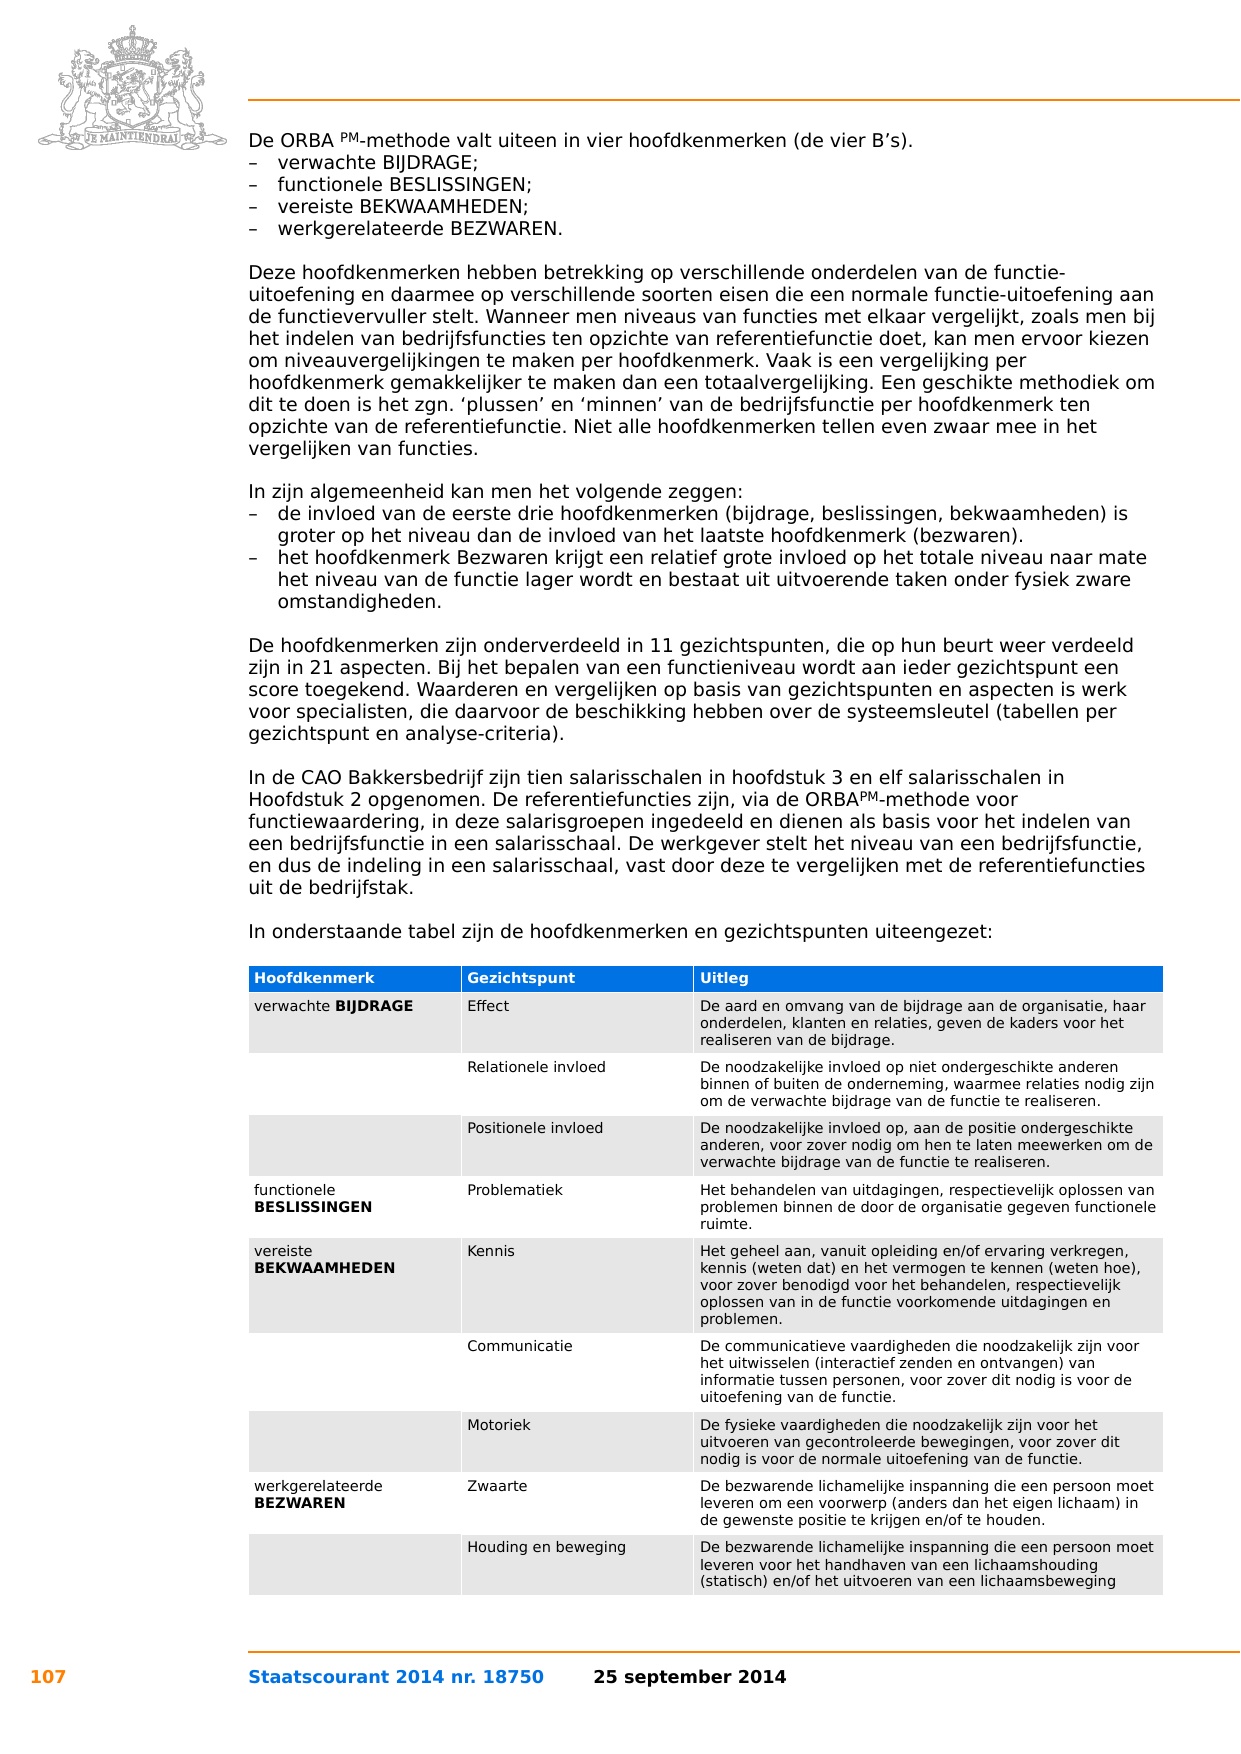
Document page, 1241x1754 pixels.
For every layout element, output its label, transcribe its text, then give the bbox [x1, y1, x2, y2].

table_cell Effect [462, 993, 693, 1053]
table_cell De bezwarende lichamelijke inspanning die een persoon moet leveren voor het handhaven van een lichaamshouding (statisch) en/of het uitvoeren van een lichaamsbeweging [694, 1535, 1163, 1595]
table_cell Problematiek [462, 1177, 693, 1237]
table_cell De noodzakelijke invloed op, aan de positie ondergeschikte anderen, voor zover nodig om hen te laten meewerken om de verwachte bijdrage van de functie te realiseren. [694, 1116, 1163, 1176]
table_cell De noodzakelijke invloed op niet ondergeschikte anderen binnen of buiten de onderneming, waarmee relaties nodig zijn om de verwachte bijdrage van de functie te realiseren. [694, 1054, 1163, 1114]
table_header Gezichtspunt [462, 966, 693, 992]
text – functionele BESLISSINGEN; [248, 174, 1163, 196]
text – werkgerelateerde BEZWAREN. [248, 218, 1163, 240]
table_cell Zwaarte [462, 1473, 693, 1534]
table_cell De bezwarende lichamelijke inspanning die een persoon moet leveren om een voorwerp (anders dan het eigen lichaam) in de gewenste positie te krijgen en/of te houden. [694, 1473, 1163, 1534]
text In zijn algemeenheid kan men het volgende zeggen: [248, 481, 1163, 503]
text Deze hoofdkenmerken hebben betrekking op verschillende onderdelen van de functie-uitoefening en daarmee op verschillende soorten eisen die een normale functie-uitoefening aan de functievervuller stelt. Wanneer men niveaus van functies met elkaar vergelijkt, zoals men bij het indelen van bedrijfsfuncties ten opzichte van referentiefunctie doet, kan men ervoor kiezen om niveauvergelijkingen te maken per hoofdkenmerk. Vaak is een vergelijking per hoofdkenmerk gemakkelijker te maken dan een totaalvergelijking. Een geschikte methodiek om dit te doen is het zgn. ‘plussen’ en ‘minnen’ van de bedrijfsfunctie per hoofdkenmerk ten opzichte van de referentiefunctie. Niet alle hoofdkenmerken tellen even zwaar mee in het vergelijken van functies. [248, 262, 1163, 459]
text – verwachte BIJDRAGE; [248, 152, 1163, 174]
table_cell Positionele invloed [462, 1116, 693, 1176]
table_header Uitleg [694, 966, 1163, 992]
table_cell Het behandelen van uitdagingen, respectievelijk oplossen van problemen binnen de door de organisatie gegeven functionele ruimte. [694, 1177, 1163, 1237]
table_cell De communicatieve vaardigheden die noodzakelijk zijn voor het uitwisselen (interactief zenden en ontvangen) van informatie tussen personen, voor zover dit nodig is voor de uitoefening van de functie. [694, 1334, 1163, 1411]
table_cell Kennis [462, 1238, 693, 1333]
table_cell vereiste BEKWAAMHEDEN [249, 1238, 461, 1411]
table_cell Houding en beweging [462, 1535, 693, 1595]
text – de invloed van de eerste drie hoofdkenmerken (bijdrage, beslissingen, bekwaamheden) is groter op het niveau dan de invloed van het laatste hoofdkenmerk (bezwaren). [248, 503, 1163, 547]
table_cell functionele BESLISSINGEN [249, 1177, 461, 1237]
text De hoofdkenmerken zijn onderverdeeld in 11 gezichtspunten, die op hun beurt weer verdeeld zijn in 21 aspecten. Bij het bepalen van een functieniveau wordt aan ieder gezichtspunt een score toegekend. Waarderen en vergelijken op basis van gezichtspunten en aspecten is werk voor specialisten, die daarvoor de beschikking hebben over de systeemsleutel (tabellen per gezichtspunt en analyse-criteria). [248, 635, 1163, 745]
table_cell Het geheel aan, vanuit opleiding en/of ervaring verkregen, kennis (weten dat) en het vermogen te kennen (weten hoe), voor zover benodigd voor het behandelen, respectievelijk oplossen van in de functie voorkomende uitdagingen en problemen. [694, 1238, 1163, 1333]
table_cell verwachte BIJDRAGE [249, 993, 461, 1115]
picture [38, 25, 227, 150]
table_header Hoofdkenmerk [249, 966, 461, 992]
table_cell Relationele invloed [462, 1054, 693, 1114]
table_cell Motoriek [462, 1412, 693, 1472]
table_cell De fysieke vaardigheden die noodzakelijk zijn voor het uitvoeren van gecontroleerde bewegingen, voor zover dit nodig is voor de normale uitoefening van de functie. [694, 1412, 1163, 1472]
text In de CAO Bakkersbedrijf zijn tien salarisschalen in hoofdstuk 3 en elf salarisschalen in Hoofdstuk 2 opgenomen. De referentiefuncties zijn, via de ORBAPM-methode voor functiewaardering, in deze salarisgroepen ingedeeld en dienen als basis voor het indelen van een bedrijfsfunctie in een salarisschaal. De werkgever stelt het niveau van een bedrijfsfunctie, en dus de indeling in een salarisschaal, vast door deze te vergelijken met de referentiefuncties uit de bedrijfstak. [248, 767, 1163, 899]
text De ORBA PM-methode valt uiteen in vier hoofdkenmerken (de vier B’s). [248, 130, 1163, 152]
text – het hoofdkenmerk Bezwaren krijgt een relatief grote invloed op het totale niveau naar mate het niveau van de functie lager wordt en bestaat uit uitvoerende taken onder fysiek zware omstandigheden. [248, 547, 1163, 613]
text In onderstaande tabel zijn de hoofdkenmerken en gezichtspunten uiteengezet: [248, 921, 1163, 943]
table_cell werkgerelateerde BEZWAREN [249, 1473, 461, 1534]
table_cell Communicatie [462, 1334, 693, 1411]
text – vereiste BEKWAAMHEDEN; [248, 196, 1163, 218]
table_cell De aard en omvang van de bijdrage aan de organisatie, haar onderdelen, klanten en relaties, geven de kaders voor het realiseren van de bijdrage. [694, 993, 1163, 1053]
